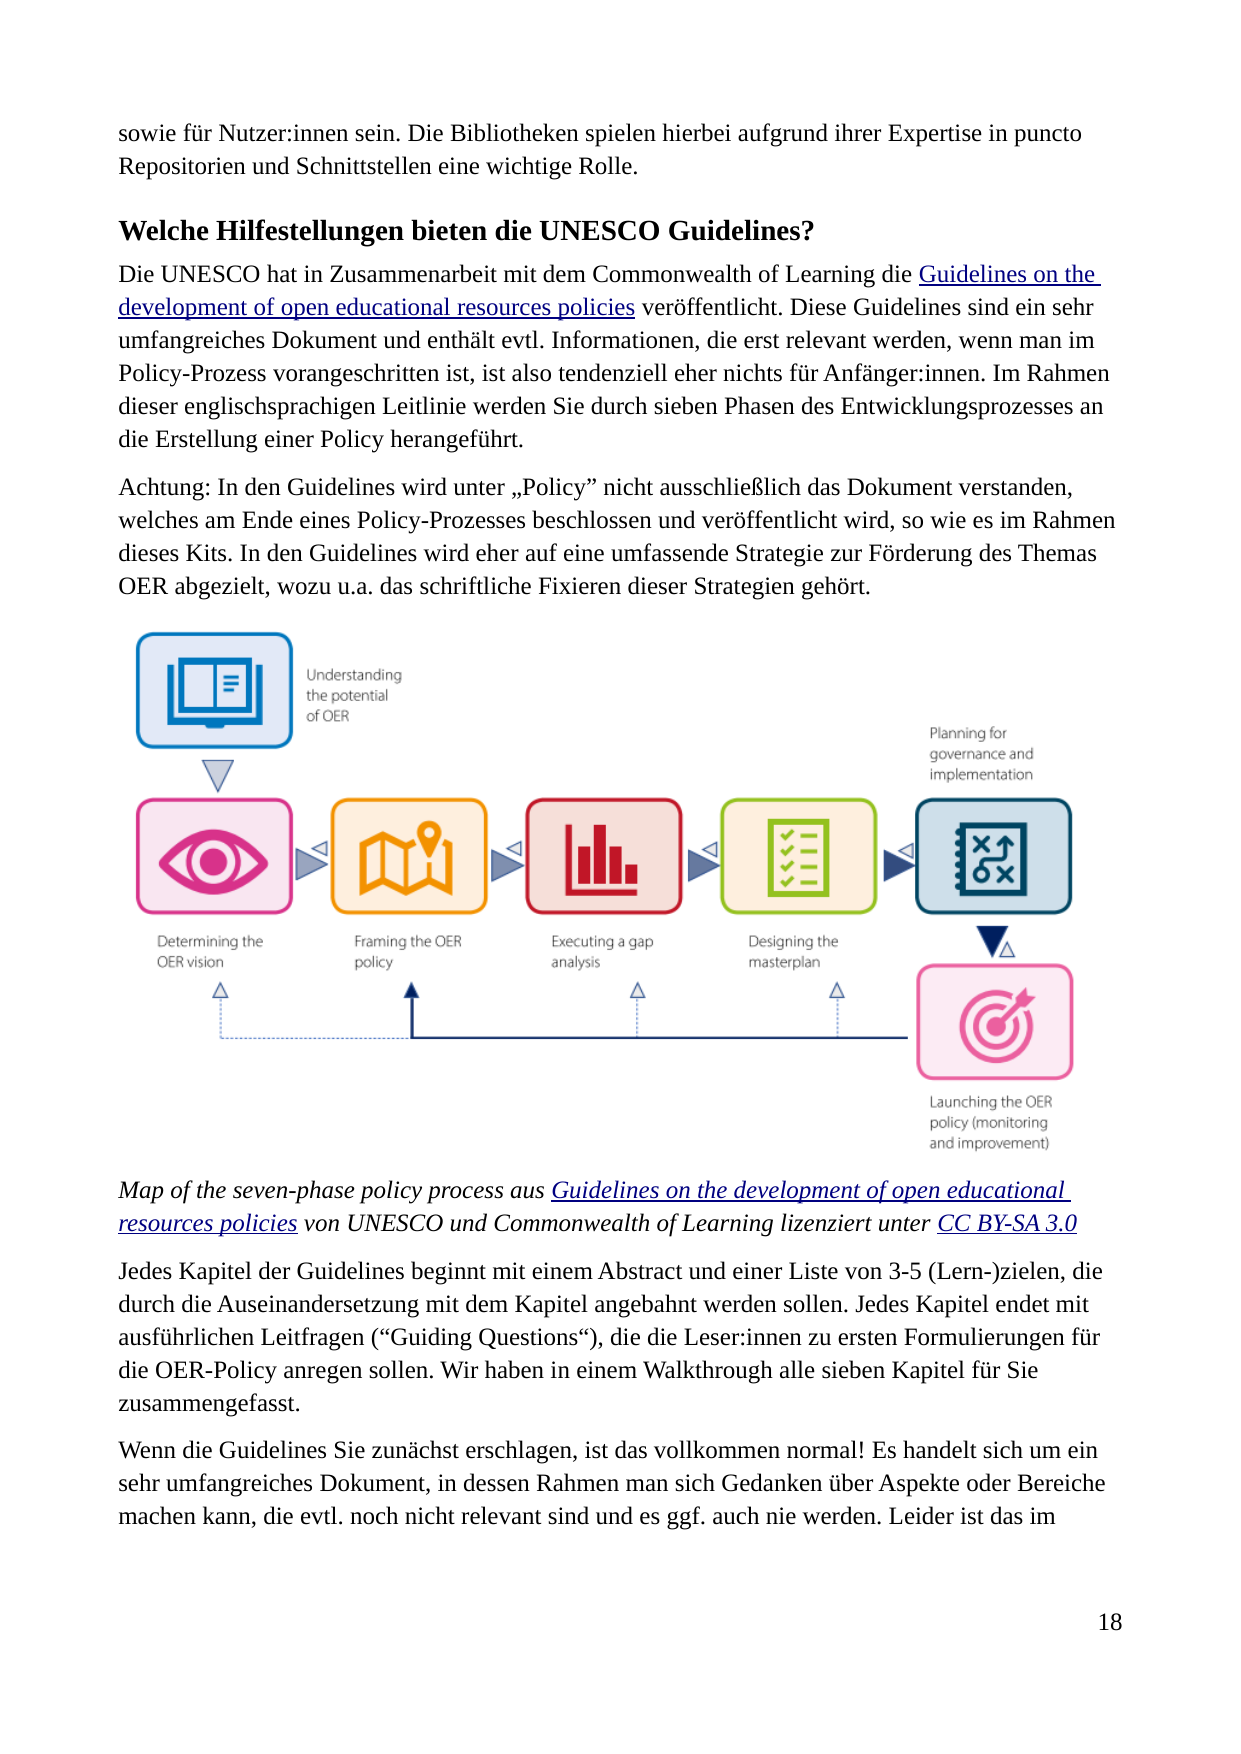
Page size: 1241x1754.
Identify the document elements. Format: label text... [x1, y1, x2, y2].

text Jedes Kapitel der Guidelines beginnt mit einem Abstract und einer Liste von 3-5 (Lern-)zielen, die durch die Auseinandersetzung mit dem Kapitel angebahnt werden sollen. Jedes Kapitel endet mit ausführlichen Leitfragen (“Guiding Questions“), die die Leser:innen zu ersten Formulierungen für die OER-Policy anregen sollen. Wir haben in einem Walkthrough alle sieben Kapitel für Sie zusammengefasst. [118, 1256, 1122, 1417]
text sowie für Nutzer:innen sein. Die Bibliotheken spielen hierbei aufgrund ihrer Expertise in puncto Repositorien und Schnittstellen eine wichtige Rolle. [118, 118, 1122, 180]
subtitle Welche Hilfestellungen bieten die UNESCO Guidelines? [118, 213, 1122, 247]
text Die UNESCO hat in Zusammenarbeit mit dem Commonwealth of Learning die Guidelines on the development of open educational resources policies veröffentlicht. Diese Guidelines sind ein sehr umfangreiches Dokument und enthält evtl. Informationen, die erst relevant werden, wenn man im Policy-Prozess vorangeschritten ist, ist also tendenziell eher nichts für Anfänger:innen. Im Rahmen dieser englischsprachigen Leitlinie werden Sie durch sieben Phasen des Entwicklungsprozesses an die Erstellung einer Policy herangeführt. [118, 259, 1122, 453]
text Map of the seven-phase policy process aus Guidelines on the development of open educational resources policies von UNESCO und Commonwealth of Learning lizenziert unter CC BY-SA 3.0 [118, 1175, 1122, 1237]
text Achtung: In den Guidelines wird unter „Policy” nicht ausschließlich das Dokument verstanden, welches am Ende eines Policy-Prozesses beschlossen und veröffentlicht wird, so wie es im Rahmen dieses Kits. In den Guidelines wird eher auf eine umfassende Strategie zur Förderung des Themas OER abgezielt, wozu u.a. das schriftliche Fixieren dieser Strategien gehört. [118, 472, 1122, 600]
picture [118, 618, 1094, 1157]
text Wenn die Guidelines Sie zunächst erschlagen, ist das vollkommen normal! Es handelt sich um ein sehr umfangreiches Dokument, in dessen Rahmen man sich Gedanken über Aspekte oder Bereiche machen kann, die evtl. noch nicht relevant sind und es ggf. auch nie werden. Leider ist das im [118, 1435, 1122, 1530]
